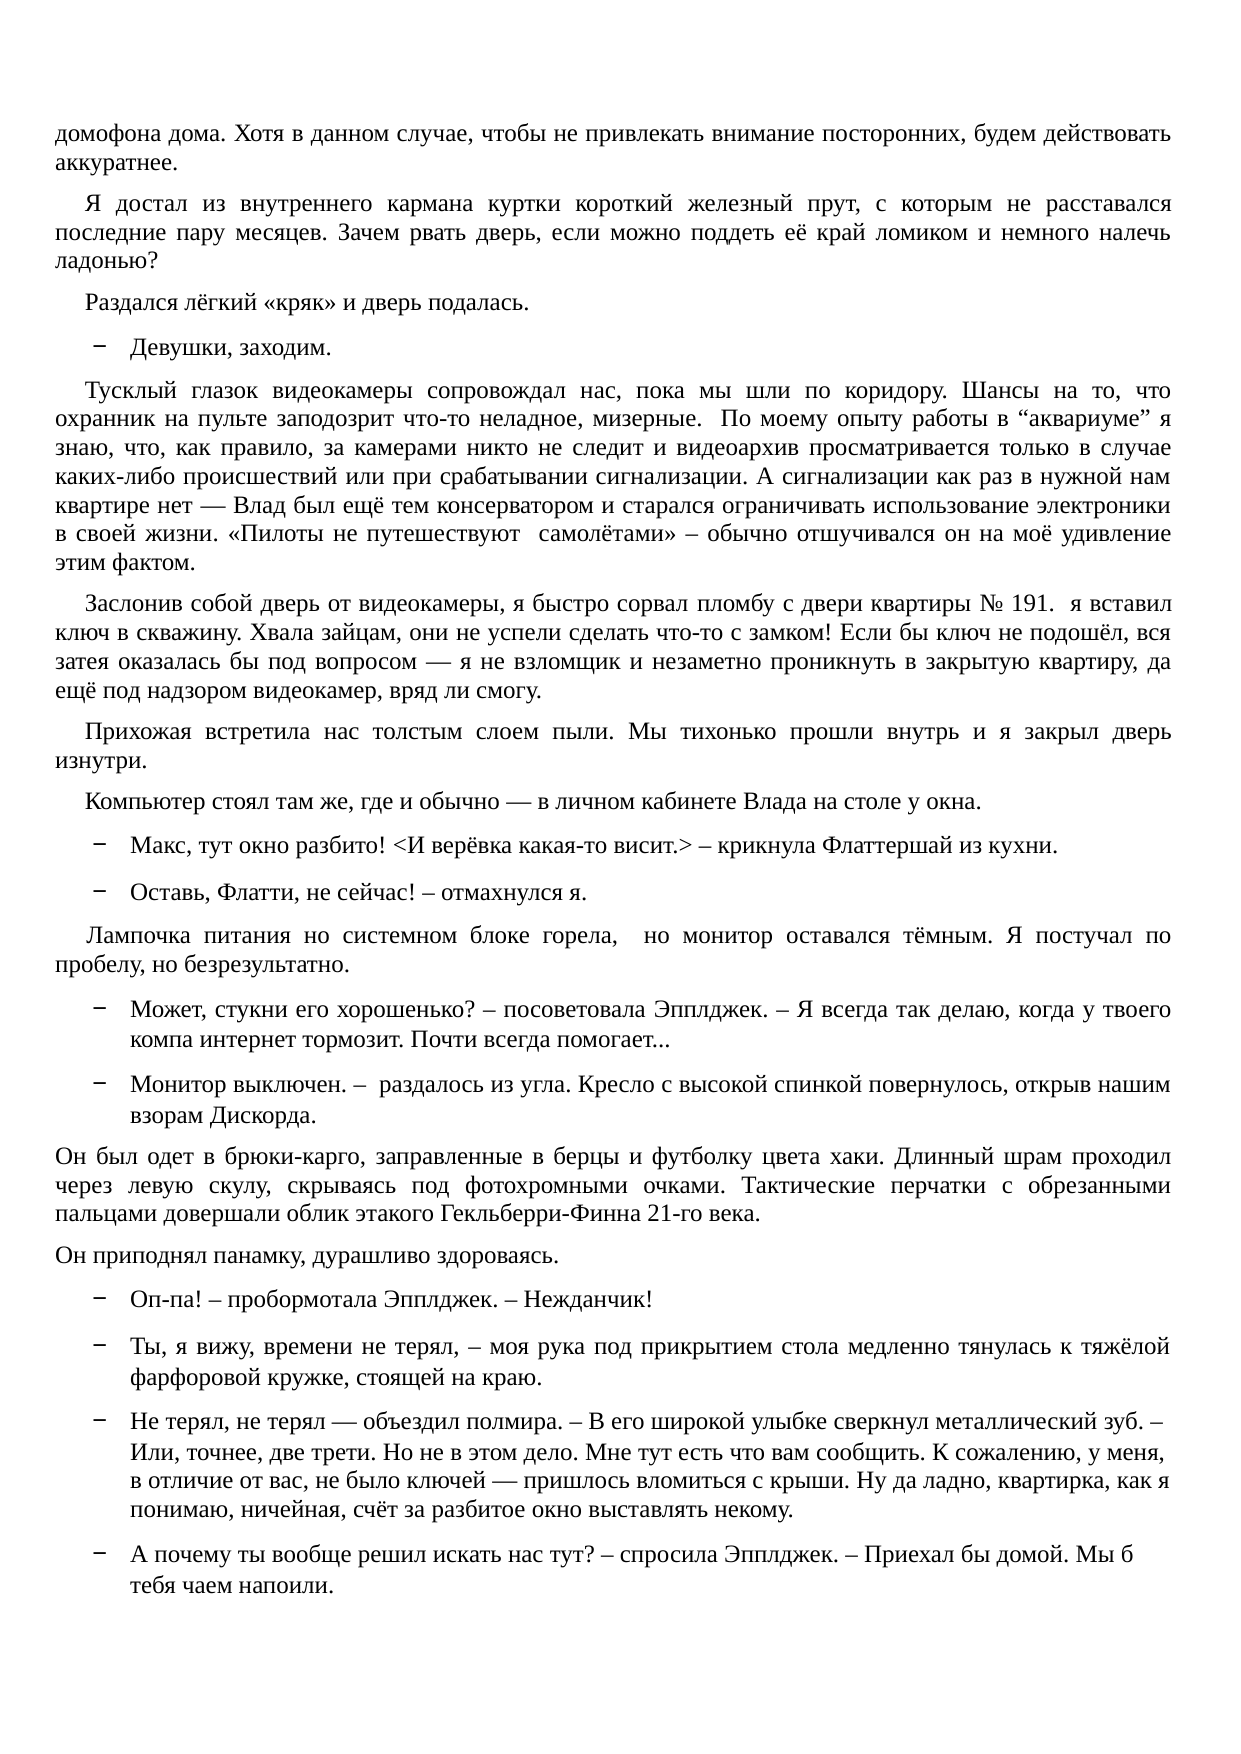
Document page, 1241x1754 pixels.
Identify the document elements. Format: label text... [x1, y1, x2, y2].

list Монитор выключен. – раздалось из угла. Кресло с высокой спинкой повернулось, открыв нашим взорам Дискорда. [92, 1066, 1172, 1128]
text Прихожая встретила нас толстым слоем пыли. Мы тихонько прошли внутрь и я закрыл дверь изнутри. [55, 716, 1172, 773]
text Раздался лёгкий «кряк» и дверь подалась. [55, 287, 1172, 316]
text Лампочка питания но системном блоке горела, но монитор оставался тёмным. Я постучал по пробелу, но безрезультатно. [55, 920, 1172, 978]
list Может, стукни его хорошенько? – посоветовала Эпплджек. – Я всегда так делаю, когда у твоего компа интернет тормозит. Почти всегда помогает... [92, 990, 1172, 1053]
list А почему ты вообще решил искать нас тут? – спросила Эпплджек. – Приехал бы домой. Мы б тебя чаем напоили. [92, 1536, 1172, 1598]
text Он приподнял панамку, дурашливо здороваясь. [55, 1240, 1172, 1268]
list Ты, я вижу, времени не терял, – моя рука под прикрытием стола медленно тянулась к тяжёлой фарфоровой кружке, стоящей на краю. [92, 1327, 1172, 1390]
list домофона дома. Хотя в данном случае, чтобы не привлекать внимание посторонних, будем действовать аккуратнее. [55, 118, 1172, 176]
list Не терял, не терял — объездил полмира. – В его широкой улыбке сверкнул металлический зуб. – Или, точнее, две трети. Но не в этом дело. Мне тут есть что вам сообщить. К сожалению, у меня, в отличие от вас, не было ключей — пришлось вломиться с крыши. Ну да ладно, квартирка, как я понимаю, ничейная, счёт за разбитое окно выставлять некому. [92, 1403, 1172, 1523]
list Оп-па! – пробормотала Эпплджек. – Нежданчик! [92, 1281, 1172, 1315]
list Макс, тут окно разбито! <И верёвка какая-то висит.> – крикнула Флаттершай из кухни. [92, 827, 1172, 861]
text Я достал из внутреннего кармана куртки короткий железный прут, с которым не расставался последние пару месяцев. Зачем рвать дверь, если можно поддеть её край ломиком и немного налечь ладонью? [55, 188, 1172, 274]
text Компьютер стоял там же, где и обычно — в личном кабинете Влада на столе у окна. [55, 786, 1172, 815]
text Заслонив собой дверь от видеокамеры, я быстро сорвал пломбу с двери квартиры № 191. я вставил ключ в скважину. Хвала зайцам, они не успели сделать что-то с замком! Если бы ключ не подошёл, вся затея оказалась бы под вопросом — я не взломщик и незаметно проникнуть в закрытую квартиру, да ещё под надзором видеокамер, вряд ли смогу. [55, 588, 1172, 703]
list Девушки, заходим. [92, 328, 1172, 362]
text Он был одет в брюки-карго, заправленные в берцы и футболку цвета хаки. Длинный шрам проходил через левую скулу, скрываясь под фотохромными очками. Тактические перчатки с обрезанными пальцами довершали облик этакого Гекльберри-Финна 21-го века. [55, 1141, 1172, 1227]
text Тусклый глазок видеокамеры сопровождал нас, пока мы шли по коридору. Шансы на то, что охранник на пульте заподозрит что-то неладное, мизерные. По моему опыту работы в “аквариуме” я знаю, что, как правило, за камерами никто не следит и видеоархив просматривается только в случае каких-либо происшествий или при срабатывании сигнализации. А сигнализации как раз в нужной нам квартире нет — Влад был ещё тем консерватором и старался ограничивать использование электроники в своей жизни. «Пилоты не путешествуют самолётами» – обычно отшучивался он на моё удивление этим фактом. [55, 375, 1172, 576]
list Оставь, Флатти, не сейчас! – отмахнулся я. [92, 874, 1172, 908]
